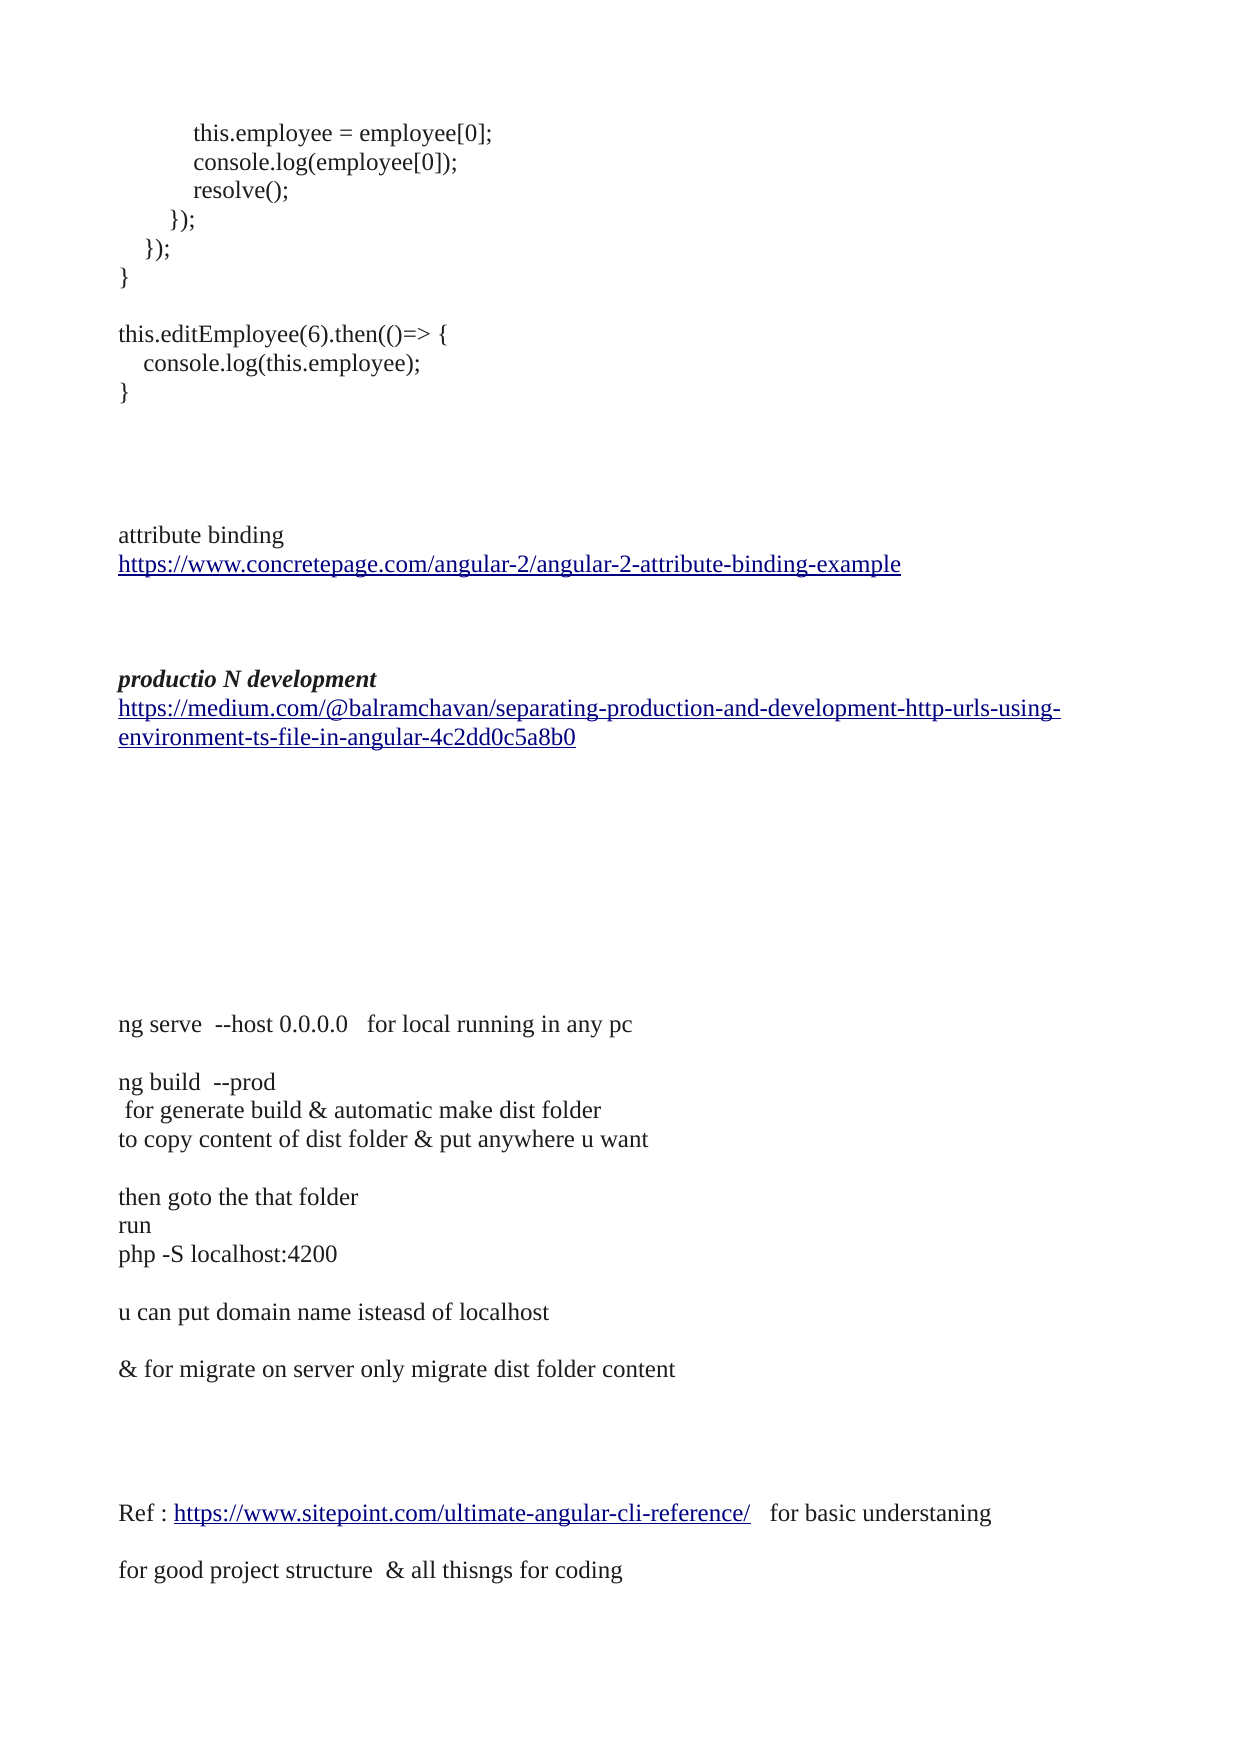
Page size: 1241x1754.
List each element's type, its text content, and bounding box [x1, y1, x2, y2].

text ng build --prod [118, 1067, 1122, 1096]
text }); [118, 233, 1122, 262]
text php -S localhost:4200 [118, 1239, 1122, 1268]
text console.log(employee[0]); [118, 147, 1122, 176]
text Ref : https://www.sitepoint.com/ultimate-angular-cli-reference/ for basic understaning [118, 1498, 1122, 1527]
text }); [118, 204, 1122, 233]
text for generate build & automatic make dist folder [118, 1096, 1122, 1124]
text & for migrate on server only migrate dist folder content [118, 1354, 1122, 1383]
text resolve(); [118, 176, 1122, 204]
text } [118, 262, 1122, 291]
text https://www.concretepage.com/angular-2/angular-2-attribute-binding-example [118, 549, 1122, 578]
text to copy content of dist folder & put anywhere u want [118, 1124, 1122, 1153]
text } [118, 377, 1122, 406]
text then goto the that folder [118, 1182, 1122, 1211]
text productio N development [118, 664, 1122, 693]
text u can put domain name isteasd of localhost [118, 1297, 1122, 1326]
text attribute binding [118, 521, 1122, 549]
text https://medium.com/@balramchavan/separating-production-and-development-http-urls-using-environment-ts-file-in-angular-4c2dd0c5a8b0 [118, 693, 1122, 751]
text console.log(this.employee); [118, 348, 1122, 377]
text for good project structure & all thisngs for coding [118, 1556, 1122, 1584]
text this.employee = employee[0]; [118, 118, 1122, 147]
text ng serve --host 0.0.0.0 for local running in any pc [118, 1009, 1122, 1038]
text this.editEmployee(6).then(()=> { [118, 319, 1122, 348]
text run [118, 1211, 1122, 1239]
